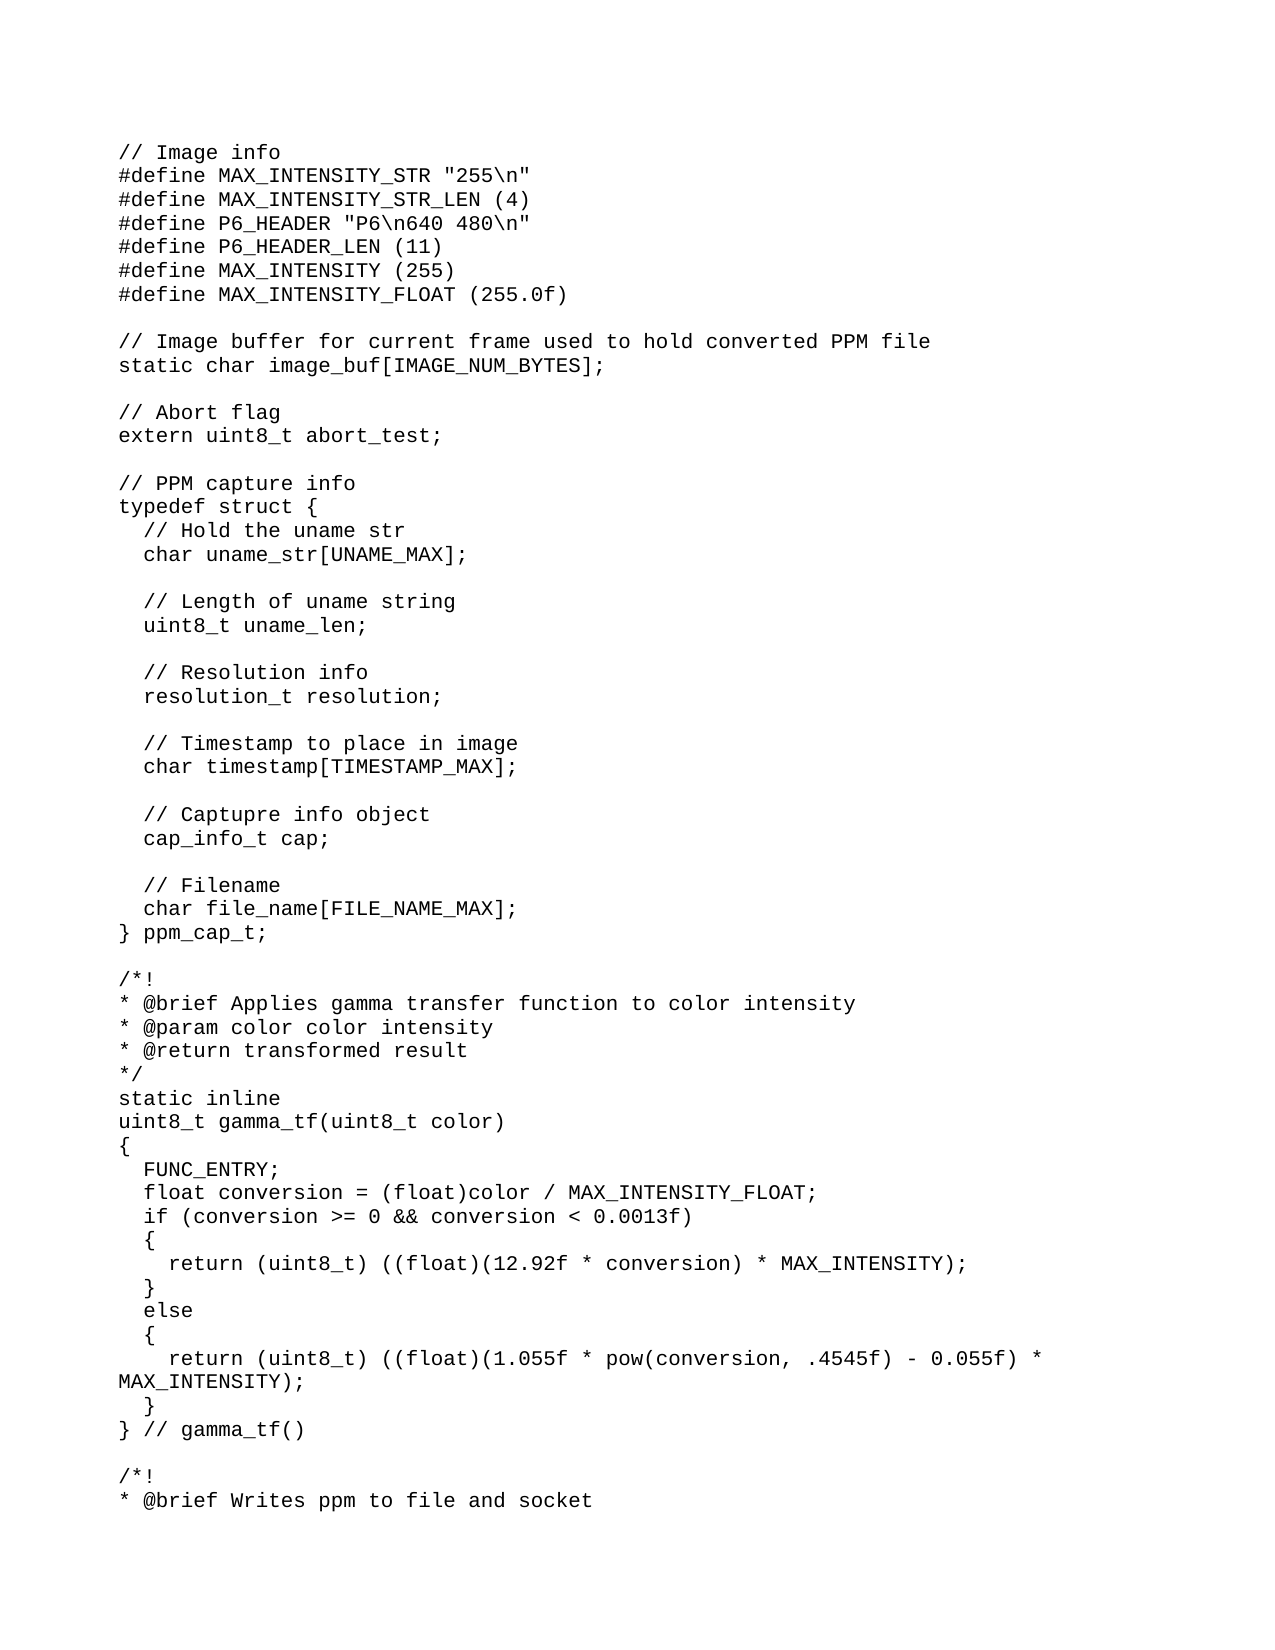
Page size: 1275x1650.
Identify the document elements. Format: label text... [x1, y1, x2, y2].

text // Image info [118, 142, 1157, 165]
text resolution_t resolution; [118, 686, 1157, 709]
text } // gamma_tf() [118, 1419, 1157, 1442]
text { [118, 1324, 1157, 1348]
text char uname_str[UNAME_MAX]; [118, 544, 1157, 567]
text // Abort flag [118, 402, 1157, 426]
text * @param color color intensity [118, 1017, 1157, 1040]
text uint8_t gamma_tf(uint8_t color) [118, 1111, 1157, 1135]
text return (uint8_t) ((float)(1.055f * pow(conversion, .4545f) - 0.055f) * MAX_INTENSITY); [118, 1348, 1157, 1395]
text } [118, 1277, 1157, 1300]
text cap_info_t cap; [118, 827, 1157, 851]
text // PPM capture info [118, 473, 1157, 496]
text // Timestamp to place in image [118, 733, 1157, 757]
text uint8_t uname_len; [118, 615, 1157, 638]
text if (conversion >= 0 && conversion < 0.0013f) [118, 1206, 1157, 1229]
text char timestamp[TIMESTAMP_MAX]; [118, 757, 1157, 780]
text static char image_buf[IMAGE_NUM_BYTES]; [118, 354, 1157, 378]
text * @brief Writes ppm to file and socket [118, 1489, 1157, 1513]
text #define MAX_INTENSITY_STR "255\n" [118, 165, 1157, 189]
text { [118, 1229, 1157, 1253]
text // Hold the uname str [118, 520, 1157, 544]
text #define P6_HEADER "P6\n640 480\n" [118, 213, 1157, 236]
text { [118, 1135, 1157, 1158]
text #define MAX_INTENSITY_STR_LEN (4) [118, 189, 1157, 213]
text * @brief Applies gamma transfer function to color intensity [118, 993, 1157, 1017]
text typedef struct { [118, 496, 1157, 520]
text #define MAX_INTENSITY_FLOAT (255.0f) [118, 284, 1157, 307]
text // Length of uname string [118, 591, 1157, 615]
text FUNC_ENTRY; [118, 1158, 1157, 1182]
text static inline [118, 1088, 1157, 1111]
text #define MAX_INTENSITY (255) [118, 260, 1157, 284]
text * @return transformed result [118, 1040, 1157, 1064]
text // Image buffer for current frame used to hold converted PPM file [118, 331, 1157, 354]
text } [118, 1395, 1157, 1419]
text #define P6_HEADER_LEN (11) [118, 236, 1157, 260]
text return (uint8_t) ((float)(12.92f * conversion) * MAX_INTENSITY); [118, 1253, 1157, 1277]
text float conversion = (float)color / MAX_INTENSITY_FLOAT; [118, 1182, 1157, 1206]
text */ [118, 1064, 1157, 1088]
text // Filename [118, 875, 1157, 898]
text /*! [118, 969, 1157, 993]
text } ppm_cap_t; [118, 922, 1157, 946]
text extern uint8_t abort_test; [118, 426, 1157, 449]
text char file_name[FILE_NAME_MAX]; [118, 898, 1157, 922]
text // Resolution info [118, 662, 1157, 686]
text // Captupre info object [118, 804, 1157, 827]
text else [118, 1300, 1157, 1324]
text /*! [118, 1466, 1157, 1489]
